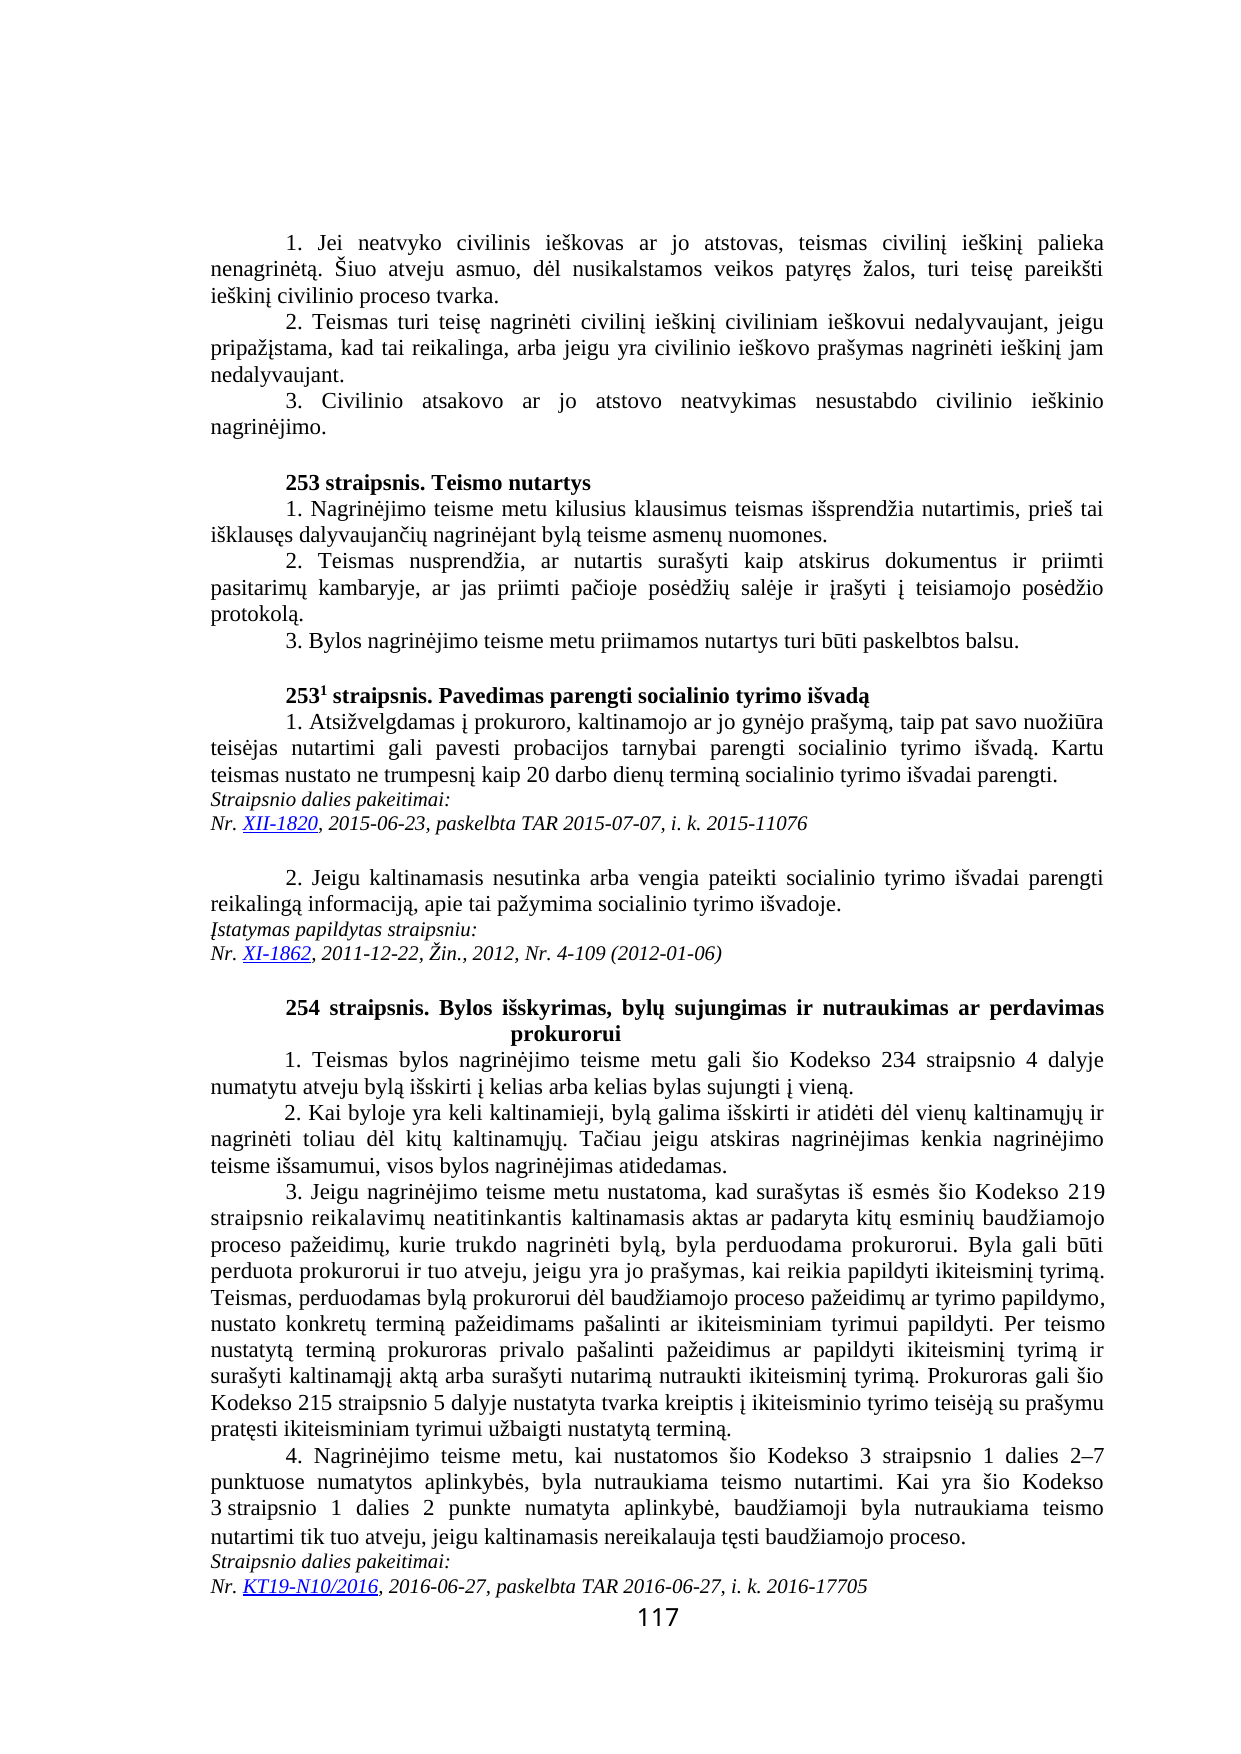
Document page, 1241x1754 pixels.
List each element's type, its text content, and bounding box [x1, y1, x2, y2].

text 2. Jeigu kaltinamasis nesutinka arba vengia pateikti socialinio tyrimo išvadai parengti reikalingą informaciją, apie tai pažymima socialinio tyrimo išvadoje. [210, 864, 1105, 917]
text 1. Atsižvelgdamas į prokuroro, kaltinamojo ar jo gynėjo prašymą, taip pat savo nuožiūra teisėjas nutartimi gali pavesti probacijos tarnybai parengti socialinio tyrimo išvadą. Kartu teismas nustato ne trumpesnį kaip 20 darbo dienų terminą socialinio tyrimo išvadai parengti. [210, 708, 1105, 787]
text 3. Jeigu nagrinėjimo teisme metu nustatoma, kad surašytas iš esmės šio Kodekso 219 straipsnio reikalavimų neatitinkantis kaltinamasis aktas ar padaryta kitų esminių baudžiamojo proceso pažeidimų, kurie trukdo nagrinėti bylą, byla perduodama prokurorui. Byla gali būti perduota prokurorui ir tuo atveju, jeigu yra jo prašymas, kai reikia papildyti ikiteisminį tyrimą. Teismas, perduodamas bylą prokurorui dėl baudžiamojo proceso pažeidimų ar tyrimo papildymo, nustato konkretų terminą pažeidimams pašalinti ar ikiteisminiam tyrimui papildyti. Per teismo nustatytą terminą prokuroras privalo pašalinti pažeidimus ar papildyti ikiteisminį tyrimą ir surašyti kaltinamąjį aktą arba surašyti nutarimą nutraukti ikiteisminį tyrimą. Prokuroras gali šio Kodekso 215 straipsnio 5 dalyje nustatyta tvarka kreiptis į ikiteisminio tyrimo teisėją su prašymu pratęsti ikiteisminiam tyrimui užbaigti nustatytą terminą. [210, 1178, 1105, 1442]
text 2. Teismas turi teisę nagrinėti civilinį ieškinį civiliniam ieškovui nedalyvaujant, jeigu pripažįstama, kad tai reikalinga, arba jeigu yra civilinio ieškovo prašymas nagrinėti ieškinį jam nedalyvaujant. [210, 308, 1105, 387]
text Nr. XII-1820, 2015-06-23, paskelbta TAR 2015-07-07, i. k. 2015-11076 [210, 811, 1105, 835]
text 2. Teismas nusprendžia, ar nutartis surašyti kaip atskirus dokumentus ir priimti pasitarimų kambaryje, ar jas priimti pačioje posėdžių salėje ir įrašyti į teisiamojo posėdžio protokolą. [210, 548, 1105, 627]
text 1. Teismas bylos nagrinėjimo teisme metu gali šio Kodekso 234 straipsnio 4 dalyje numatytu atveju bylą išskirti į kelias arba kelias bylas sujungti į vieną. [210, 1046, 1105, 1099]
text Nr. KT19-N10/2016, 2016-06-27, paskelbta TAR 2016-06-27, i. k. 2016-17705 [210, 1573, 1105, 1598]
text 254 straipsnis. Bylos išskyrimas, bylų sujungimas ir nutraukimas ar perdavimas prokurorui [285, 994, 1105, 1046]
text 3. Bylos nagrinėjimo teisme metu priimamos nutartys turi būti paskelbtos balsu. [210, 627, 1105, 653]
text Straipsnio dalies pakeitimai: [210, 787, 1105, 811]
text 3. Civilinio atsakovo ar jo atstovo neatvykimas nesustabdo civilinio ieškinio nagrinėjimo. [210, 387, 1105, 440]
text Straipsnio dalies pakeitimai: [210, 1549, 1105, 1573]
text 2531 straipsnis. Pavedimas parengti socialinio tyrimo išvadą [210, 682, 1105, 708]
text 2. Kai byloje yra keli kaltinamieji, bylą galima išskirti ir atidėti dėl vienų kaltinamųjų ir nagrinėti toliau dėl kitų kaltinamųjų. Tačiau jeigu atskiras nagrinėjimas kenkia nagrinėjimo teisme išsamumui, visos bylos nagrinėjimas atidedamas. [210, 1099, 1105, 1178]
text 4. Nagrinėjimo teisme metu, kai nustatomos šio Kodekso 3 straipsnio 1 dalies 2–7 punktuose numatytos aplinkybės, byla nutraukiama teismo nutartimi. Kai yra šio Kodekso 3 straipsnio 1 dalies 2 punkte numatyta aplinkybė, baudžiamoji byla nutraukiama teismo nutartimi tik tuo atveju, jeigu kaltinamasis nereikalauja tęsti baudžiamojo proceso. [210, 1442, 1105, 1549]
text 253 straipsnis. Teismo nutartys [210, 468, 1105, 495]
text Nr. XI-1862, 2011-12-22, Žin., 2012, Nr. 4-109 (2012-01-06) [210, 941, 1105, 965]
text Įstatymas papildytas straipsniu: [210, 917, 1105, 941]
text 1. Nagrinėjimo teisme metu kilusius klausimus teismas išsprendžia nutartimis, prieš tai išklausęs dalyvaujančių nagrinėjant bylą teisme asmenų nuomones. [210, 495, 1105, 548]
text 1. Jei neatvyko civilinis ieškovas ar jo atstovas, teismas civilinį ieškinį palieka nenagrinėtą. Šiuo atveju asmuo, dėl nusikalstamos veikos patyręs žalos, turi teisę pareikšti ieškinį civilinio proceso tvarka. [210, 229, 1105, 308]
